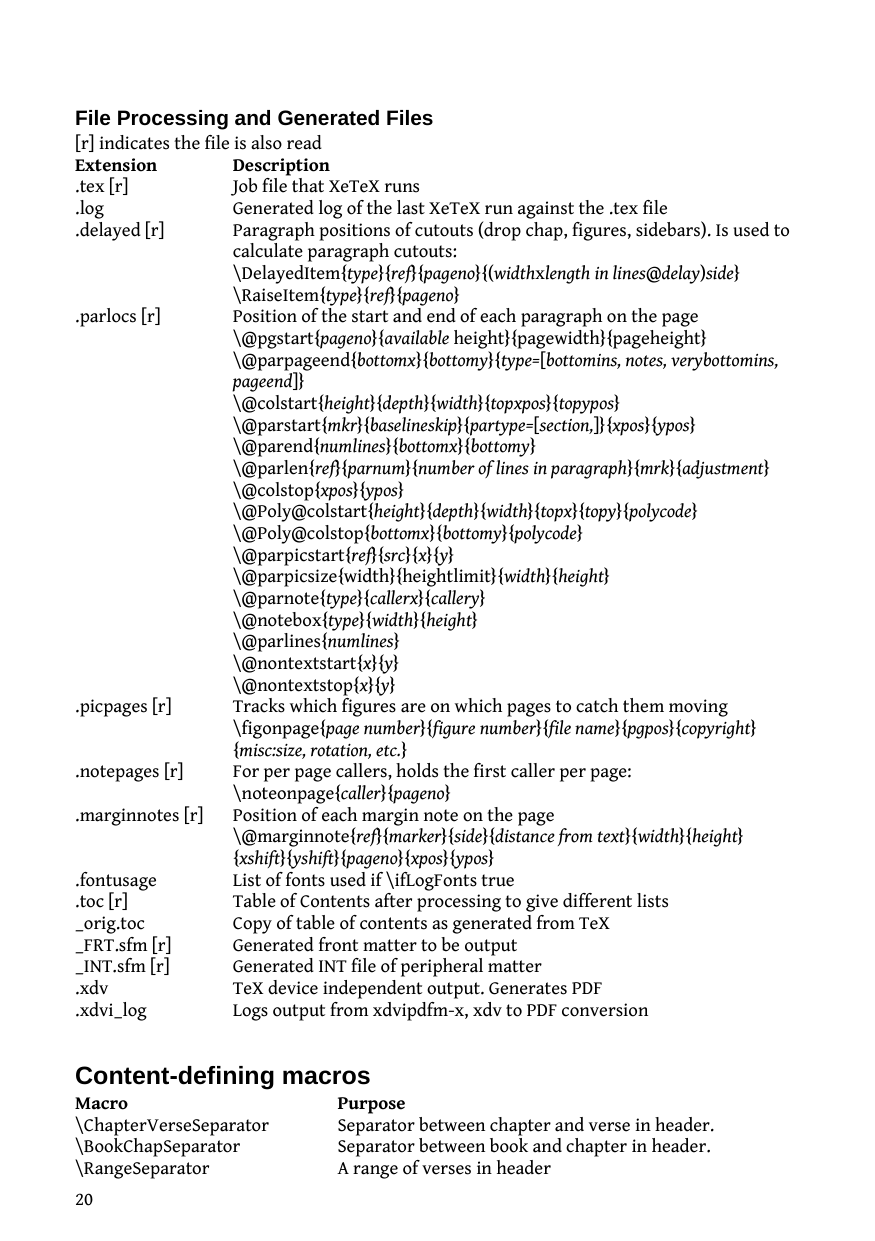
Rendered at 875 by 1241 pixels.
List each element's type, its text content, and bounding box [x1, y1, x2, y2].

table_cell \ChapterVerseSeparator [75, 1115, 337, 1136]
table_cell Generated INT file of peripheral matter [233, 956, 797, 978]
table_cell Generated log of the last XeTeX run against the .tex file [233, 198, 797, 220]
table_header Macro [75, 1093, 337, 1115]
table_header Extension [75, 155, 233, 176]
table_cell For per page callers, holds the first caller per page: \noteonpage{caller}{pageno} [233, 761, 797, 805]
table_cell .notepages [r] [75, 761, 233, 805]
table_cell _FRT.sfm [r] [75, 935, 233, 956]
table_cell Generated front matter to be output [233, 935, 797, 956]
table_cell A range of verses in header [337, 1158, 796, 1180]
table_cell Position of the start and end of each paragraph on the page \@pgstart{pageno}{available height}{pagewidth}{pageheight} \@parpageend{bottomx}{bottomy}{type=[bottomins, notes, verybottomins, pageend]} \@colstart{height}{depth}{width}{topxpos}{topypos} \@parstart{mkr}{baselineskip}{partype=[section,]}{xpos}{ypos} \@parend{numlines}{bottomx}{bottomy} \@parlen{ref}{parnum}{number of lines in paragraph}{mrk}{adjustment} \@colstop{xpos}{ypos} \@Poly@colstart{height}{depth}{width}{topx}{topy}{polycode} \@Poly@colstop{bottomx}{bottomy}{polycode} \@parpicstart{ref}{src}{x}{y} \@parpicsize{width}{heightlimit}{width}{height} \@parnote{type}{callerx}{callery} \@notebox{type}{width}{height} \@parlines{numlines} \@nontextstart{x}{y} \@nontextstop{x}{y} [233, 306, 797, 696]
table_cell .log [75, 198, 233, 220]
table_cell \BookChapSeparator [75, 1136, 337, 1158]
table_cell .xdvi_log [75, 1000, 233, 1024]
table_cell .tex [r] [75, 176, 233, 198]
table_cell _INT.sfm [r] [75, 956, 233, 978]
table_cell Tracks which figures are on which pages to catch them moving \figonpage{page number}{figure number}{file name}{pgpos}{copyright}{misc:size, rotation, etc.} [233, 696, 797, 761]
table_cell \RangeSeparator [75, 1158, 337, 1180]
table_cell Paragraph positions of cutouts (drop chap, figures, sidebars). Is used to calculate paragraph cutouts: \DelayedItem{type}{ref}{pageno}{(widthxlength in lines@delay)side} \RaiseItem{type}{ref}{pageno} [233, 220, 797, 306]
table_cell .parlocs [r] [75, 306, 233, 696]
table_cell .xdv [75, 978, 233, 1000]
table_cell Position of each margin note on the page \@marginnote{ref}{marker}{side}{distance from text}{width}{height}{xshift}{yshift}{pageno}{xpos}{ypos} [233, 805, 797, 870]
table_cell .toc [r] [75, 891, 233, 913]
table_cell .delayed [r] [75, 220, 233, 306]
subtitle Content-defining macros [75, 1061, 799, 1090]
table_cell _orig.toc [75, 913, 233, 935]
text [r] indicates the file is also read [75, 133, 799, 155]
table_cell Copy of table of contents as generated from TeX [233, 913, 797, 935]
table_header Description [233, 155, 797, 176]
table_cell TeX device independent output. Generates PDF [233, 978, 797, 1000]
table_cell Logs output from xdvipdfm-x, xdv to PDF conversion [233, 1000, 797, 1024]
table_cell Table of Contents after processing to give different lists [233, 891, 797, 913]
table_cell .picpages [r] [75, 696, 233, 761]
table_cell .fontusage [75, 870, 233, 891]
table_cell Separator between chapter and verse in header. [337, 1115, 796, 1136]
table_cell Job file that XeTeX runs [233, 176, 797, 198]
subtitle File Processing and Generated Files [75, 106, 799, 130]
table_cell List of fonts used if \ifLogFonts true [233, 870, 797, 891]
table_cell Separator between book and chapter in header. [337, 1136, 796, 1158]
table_header Purpose [337, 1093, 796, 1115]
table_cell .marginnotes [r] [75, 805, 233, 870]
